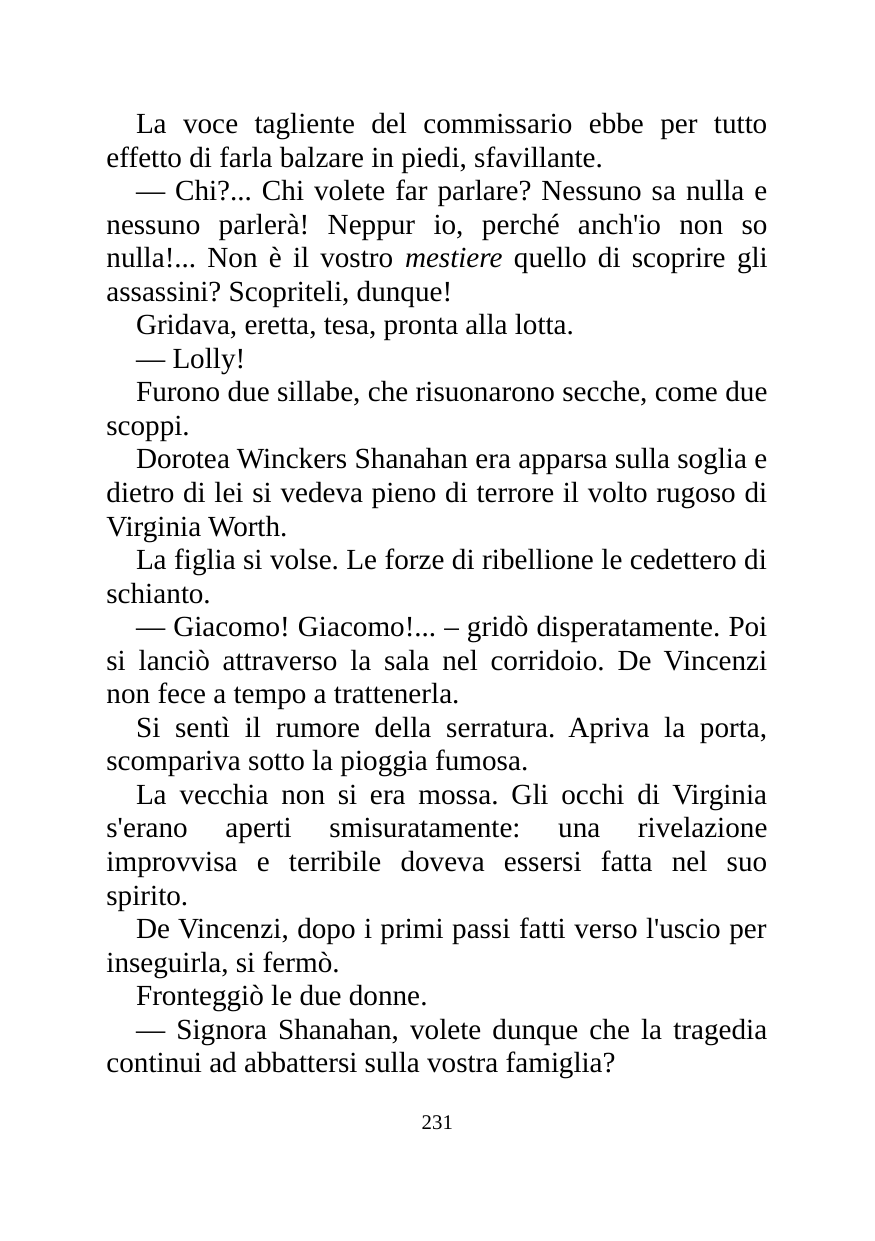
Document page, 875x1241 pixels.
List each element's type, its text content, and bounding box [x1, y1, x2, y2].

text La vecchia non si era mossa. Gli occhi di Virginia s'erano aperti smisuratamente: una rivelazione improvvisa e terribile doveva essersi fatta nel suo spirito. [106, 777, 768, 911]
text De Vincenzi, dopo i primi passi fatti verso l'uscio per inseguirla, si fermò. [106, 911, 768, 978]
text — Giacomo! Giacomo!... – gridò disperatamente. Poi si lanciò attraverso la sala nel corridoio. De Vincenzi non fece a tempo a trattenerla. [106, 609, 768, 710]
text La voce tagliente del commissario ebbe per tutto effetto di farla balzare in piedi, sfavillante. [106, 106, 768, 173]
text Fronteggiò le due donne. [106, 978, 768, 1012]
text Si sentì il rumore della serratura. Apriva la porta, scompariva sotto la pioggia fumosa. [106, 710, 768, 777]
text — Signora Shanahan, volete dunque che la tragedia continui ad abbattersi sulla vostra famiglia? [106, 1012, 768, 1079]
text — Chi?... Chi volete far parlare? Nessuno sa nulla e nessuno parlerà! Neppur io, perché anch'io non so nulla!... Non è il vostro mestiere quello di scoprire gli assassini? Scopriteli, dunque! [106, 173, 768, 307]
text — Lolly! [106, 341, 768, 374]
text Gridava, eretta, tesa, pronta alla lotta. [106, 307, 768, 341]
text Furono due sillabe, che risuonarono secche, come due scoppi. [106, 374, 768, 442]
text Dorotea Winckers Shanahan era apparsa sulla soglia e dietro di lei si vedeva pieno di terrore il volto rugoso di Virginia Worth. [106, 442, 768, 542]
text La figlia si volse. Le forze di ribellione le cedettero di schianto. [106, 542, 768, 609]
